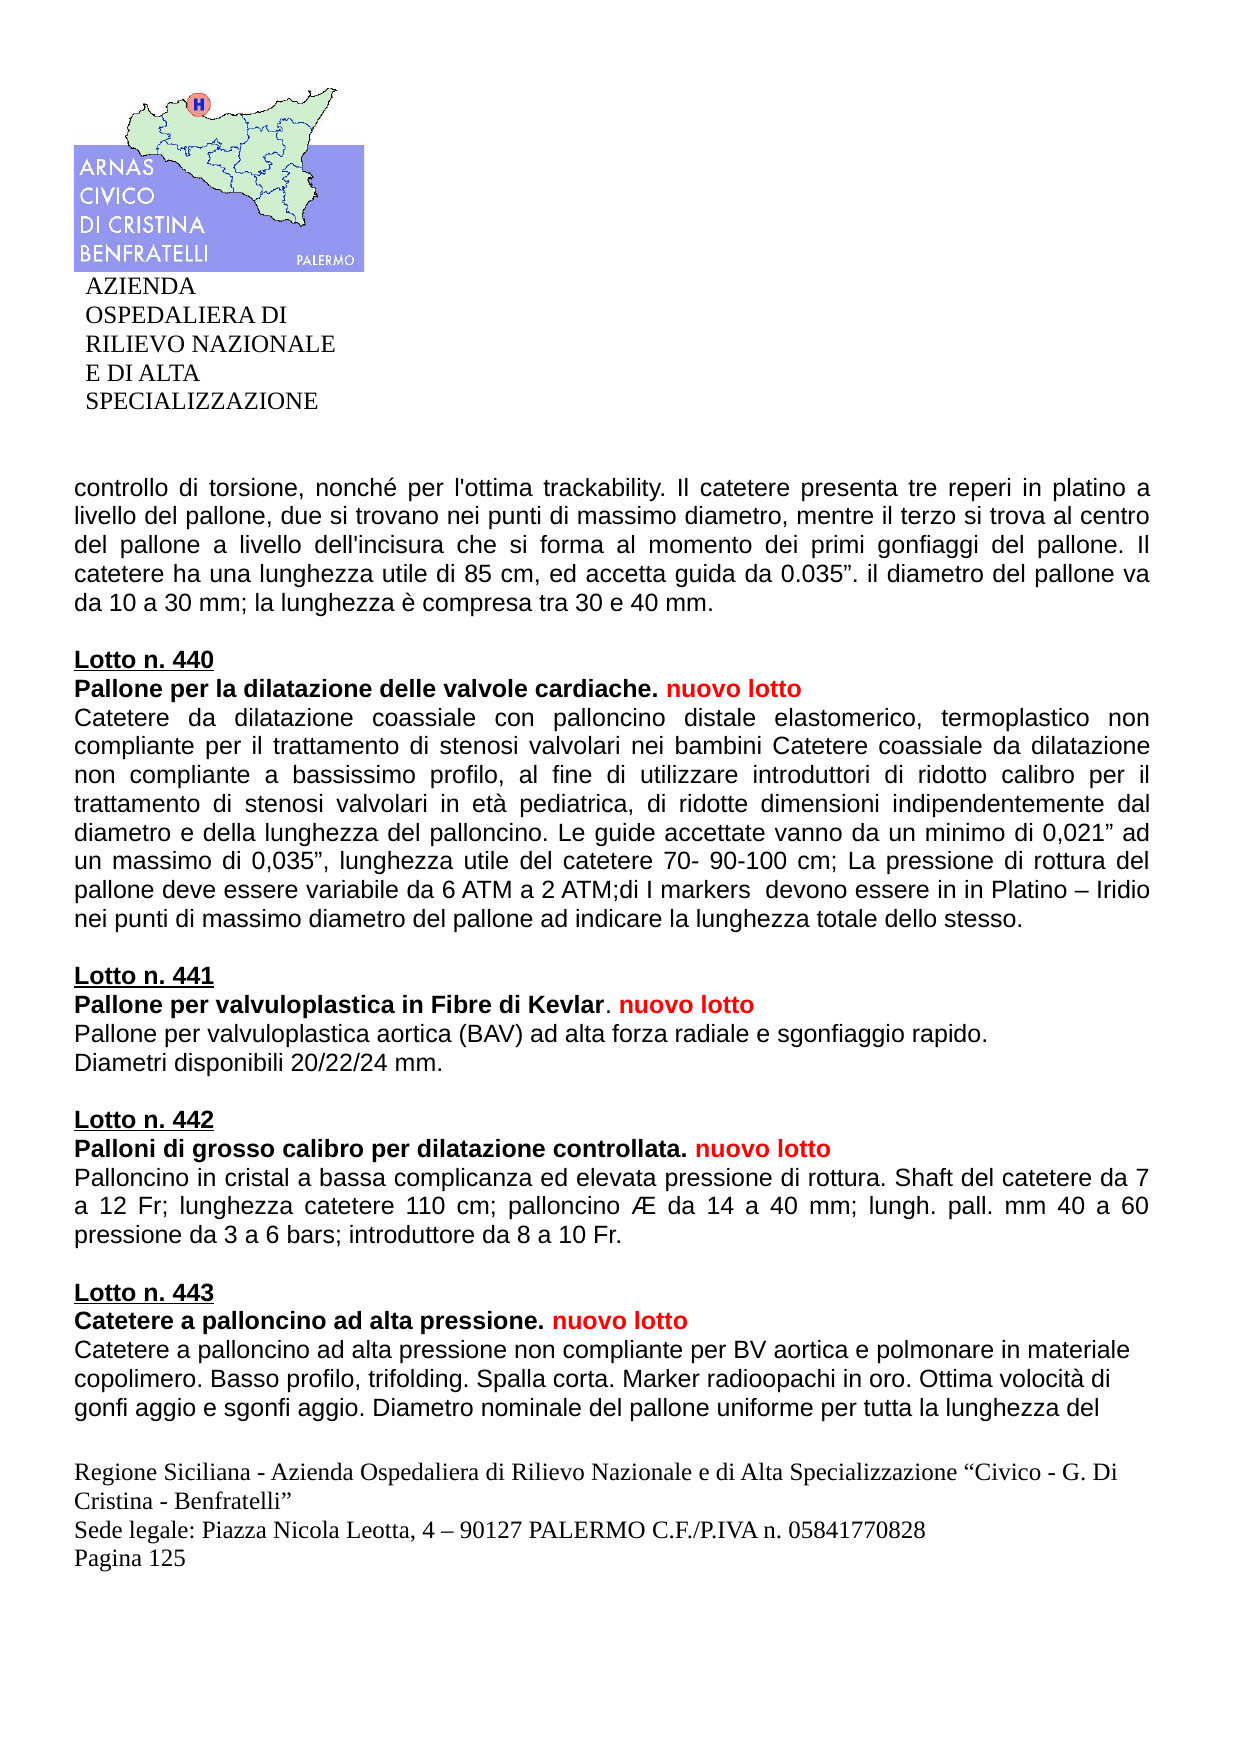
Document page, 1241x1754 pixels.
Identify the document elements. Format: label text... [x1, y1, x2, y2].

picture [73, 88, 365, 272]
text Pallone per valvuloplastica aortica (BAV) ad alta forza radiale e sgonfiaggio rapido. [74, 1019, 1152, 1048]
text Lotto n. 443 [74, 1278, 1152, 1306]
text Lotto n. 440 [74, 645, 1152, 674]
text Lotto n. 442 [74, 1105, 1152, 1134]
text Catetere a palloncino ad alta pressione. nuovo lotto [74, 1306, 1152, 1335]
text Palloncino in cristal a bassa complicanza ed elevata pressione di rottura. Shaft del catetere da 7 a 12 Fr; lunghezza catetere 110 cm; palloncino Æ da 14 a 40 mm; lungh. pall. mm 40 a 60 pressione da 3 a 6 bars; introduttore da 8 a 10 Fr. [74, 1163, 1152, 1249]
text Palloni di grosso calibro per dilatazione controllata. nuovo lotto [74, 1134, 1152, 1163]
text Catetere a palloncino ad alta pressione non compliante per BV aortica e polmonare in materiale copolimero. Basso profilo, trifolding. Spalla corta. Marker radioopachi in oro. Ottima volocità di gonfi aggio e sgonfi aggio. Diametro nominale del pallone uniforme per tutta la lunghezza del [74, 1335, 1152, 1421]
text Catetere da dilatazione coassiale con palloncino distale elastomerico, termoplastico non compliante per il trattamento di stenosi valvolari nei bambini Catetere coassiale da dilatazione non compliante a bassissimo profilo, al fine di utilizzare introduttori di ridotto calibro per il trattamento di stenosi valvolari in età pediatrica, di ridotte dimensioni indipendentemente dal diametro e della lunghezza del palloncino. Le guide accettate vanno da un minimo di 0,021” ad un massimo di 0,035”, lunghezza utile del catetere 70- 90-100 cm; La pressione di rottura del pallone deve essere variabile da 6 ATM a 2 ATM;di I markers devono essere in in Platino – Iridio nei punti di massimo diametro del pallone ad indicare la lunghezza totale dello stesso. [74, 703, 1152, 933]
text Pallone per la dilatazione delle valvole cardiache. nuovo lotto [74, 674, 1152, 703]
text Pallone per valvuloplastica in Fibre di Kevlar. nuovo lotto [74, 990, 1152, 1019]
text controllo di torsione, nonché per l'ottima trackability. Il catetere presenta tre reperi in platino a livello del pallone, due si trovano nei punti di massimo diametro, mentre il terzo si trova al centro del pallone a livello dell'incisura che si forma al momento dei primi gonfiaggi del pallone. Il catetere ha una lunghezza utile di 85 cm, ed accetta guida da 0.035”. il diametro del pallone va da 10 a 30 mm; la lunghezza è compresa tra 30 e 40 mm. [74, 473, 1152, 616]
text Diametri disponibili 20/22/24 mm. [74, 1048, 1152, 1076]
text Lotto n. 441 [74, 961, 1152, 990]
